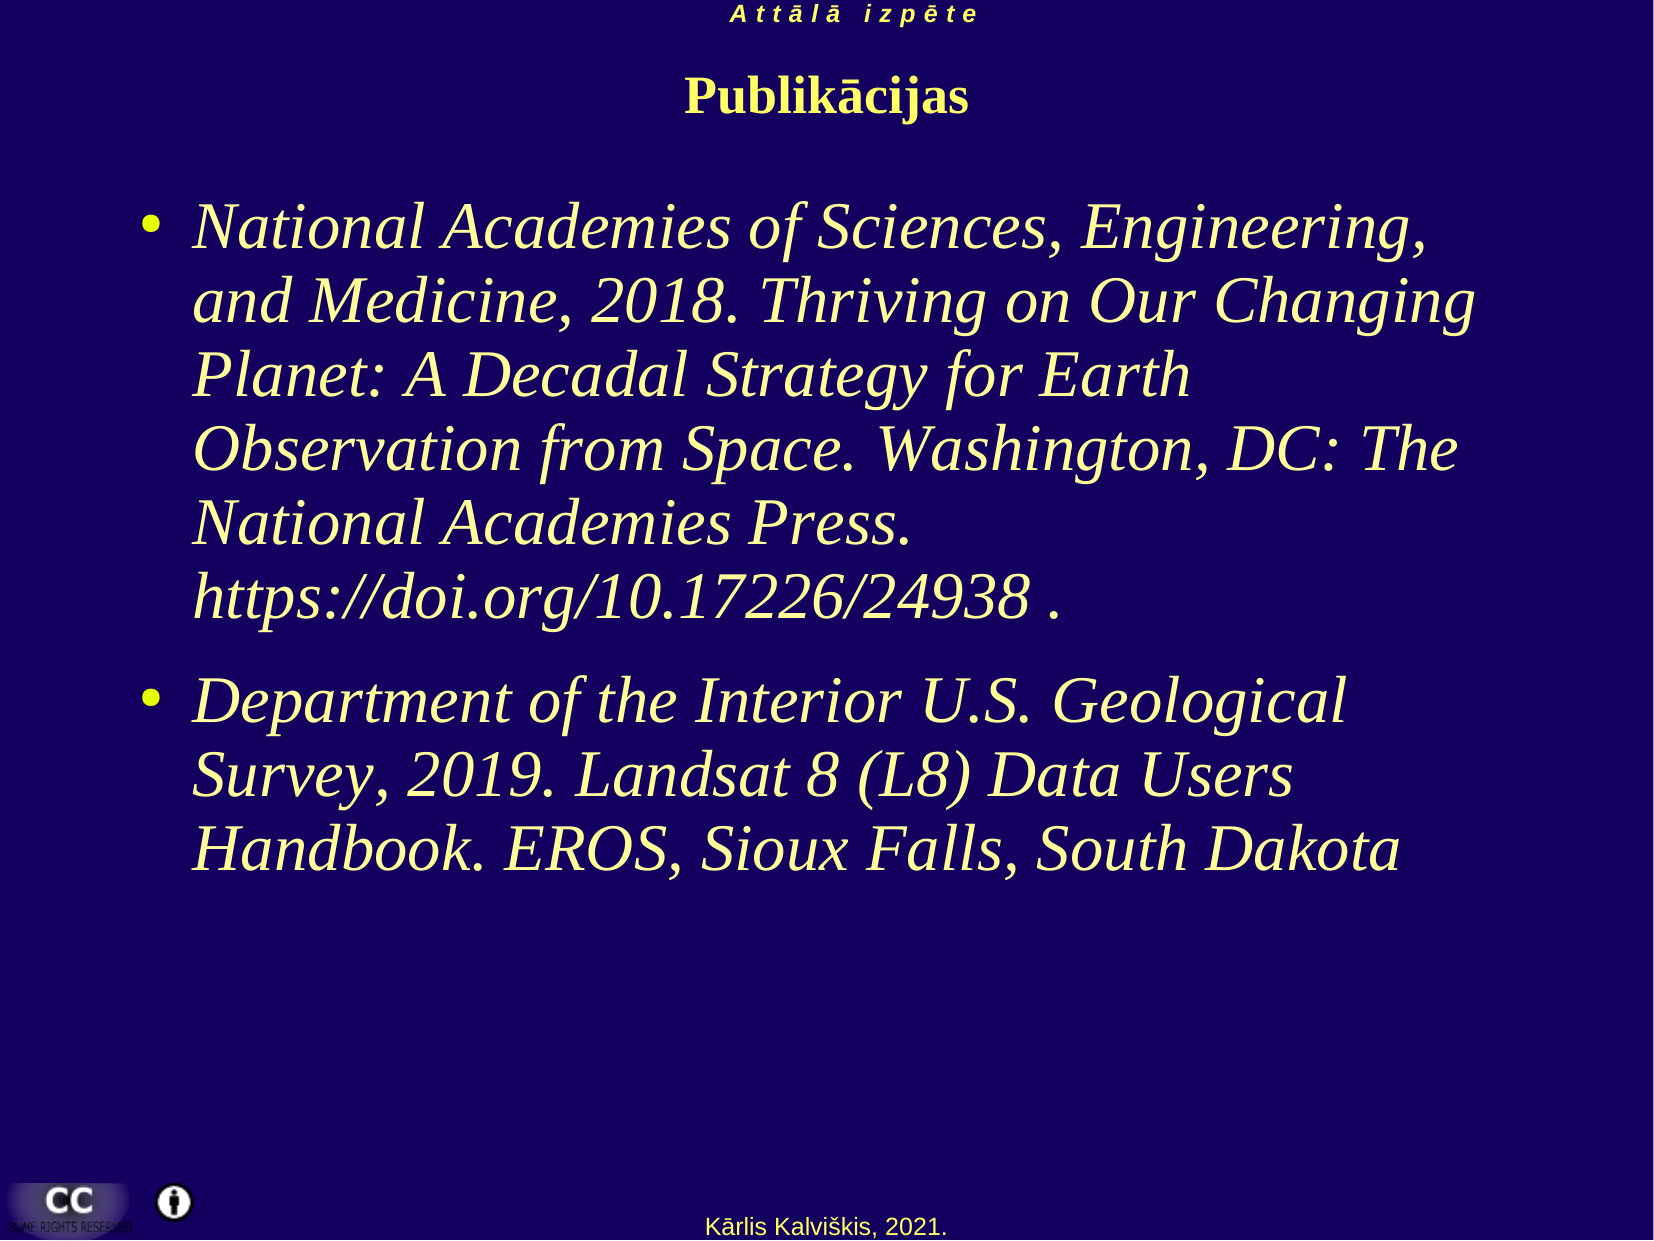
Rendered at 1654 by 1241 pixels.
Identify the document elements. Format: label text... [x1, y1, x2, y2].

picture [0, 1183, 141, 1241]
title Publikācijas [120, 65, 1533, 334]
list National Academies of Sciences, Engineering, and Medicine, 2018. Thriving on Our Changing Planet: A Decadal Strategy for Earth Observation from Space. Washington, DC: The National Academies Press. https://doi.org/10.17226/24938 . Department of the Interior U.S. Geological Survey, 2019. Landsat 8 (L8) Data Users Handbook. EROS, Sioux Falls, South Dakota [121, 188, 1534, 1127]
picture [155, 1183, 194, 1222]
